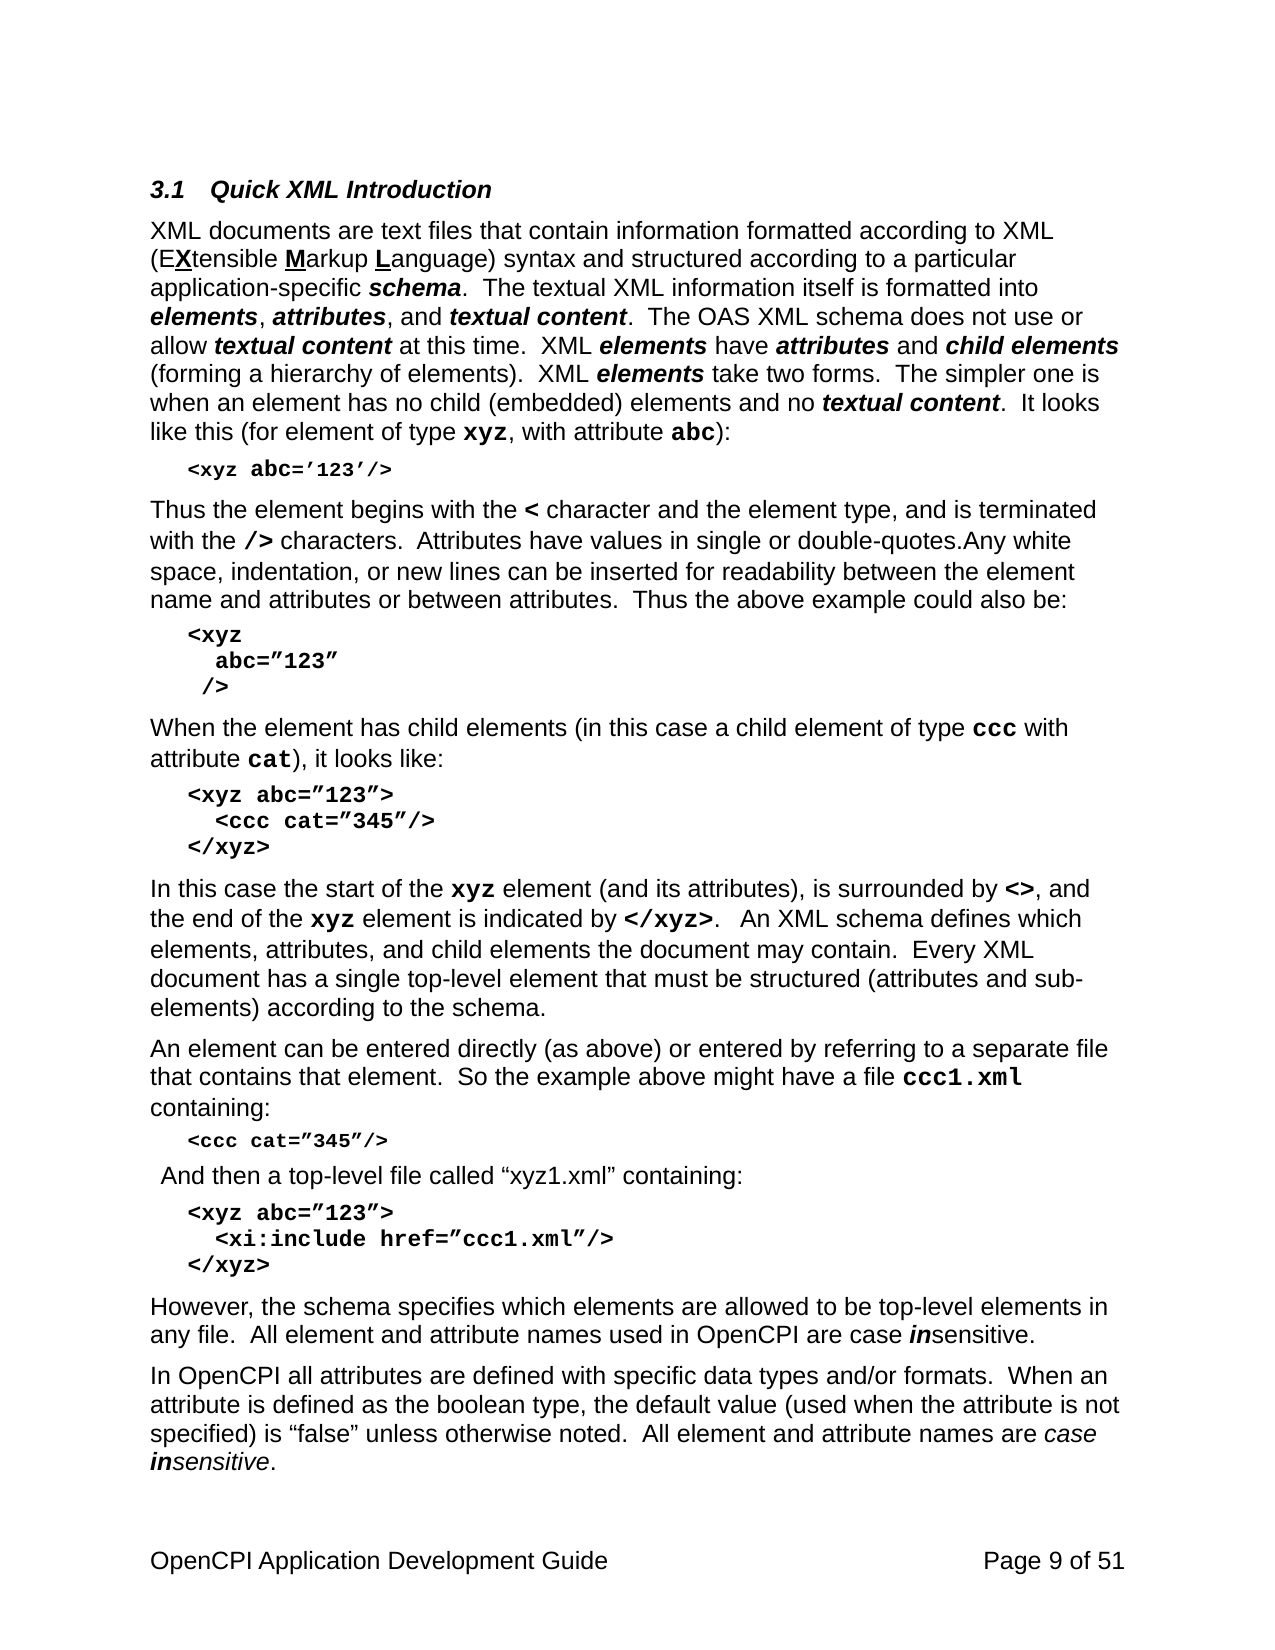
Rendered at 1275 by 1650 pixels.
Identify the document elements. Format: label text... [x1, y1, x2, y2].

text However, the schema specifies which elements are allowed to be top-level elements in any file. All element and attribute names used in OpenCPI are case insensitive. [150, 1292, 1125, 1349]
text <xyz abc=’123’/> [187, 457, 1125, 483]
text When the element has child elements (in this case a child element of type ccc with attribute cat), it looks like: [150, 713, 1125, 775]
subtitle Quick XML Introduction [150, 175, 1125, 204]
text In this case the start of the xyz element (and its attributes), is surrounded by <>, and the end of the xyz element is indicated by </xyz>. An XML schema defines which elements, attributes, and child elements the document may contain. Every XML document has a single top-level element that must be structured (attributes and sub- elements) according to the schema. [150, 873, 1125, 1022]
text And then a top-level file called “xyz1.xml” containing: [160, 1161, 1125, 1190]
text <xyz abc=”123”> <ccc cat=”345”/> </xyz> [187, 784, 1125, 862]
text XML documents are text files that contain information formatted according to XML (EXtensible Markup Language) syntax and structured according to a particular application-specific schema. The textual XML information itself is formatted into elements, attributes, and textual content. The OAS XML schema does not use or allow textual content at this time. XML elements have attributes and child elements (forming a hierarchy of elements). XML elements take two forms. The simpler one is when an element has no child (embedded) elements and no textual content. It looks like this (for element of type xyz, with attribute abc): [150, 216, 1125, 448]
text Thus the element begins with the < character and the element type, and is terminated with the /> characters. Attributes have values in single or double-quotes.Any white space, indentation, or new lines can be inserted for readability between the element name and attributes or between attributes. Thus the above example could also be: [150, 495, 1125, 614]
text <xyz abc=”123”> <xi:include href=”ccc1.xml”/> </xyz> [187, 1202, 1125, 1279]
text An element can be entered directly (as above) or entered by referring to a separate file that contains that element. So the example above might have a file ccc1.xml containing: [150, 1034, 1125, 1122]
text <xyz abc=”123” /> [187, 623, 1125, 701]
text <ccc cat=”345”/> [187, 1131, 1125, 1153]
text In OpenCPI all attributes are defined with specific data types and/or formats. When an attribute is defined as the boolean type, the default value (used when the attribute is not specified) is “false” unless otherwise noted. All element and attribute names are case insensitive. [150, 1361, 1125, 1476]
